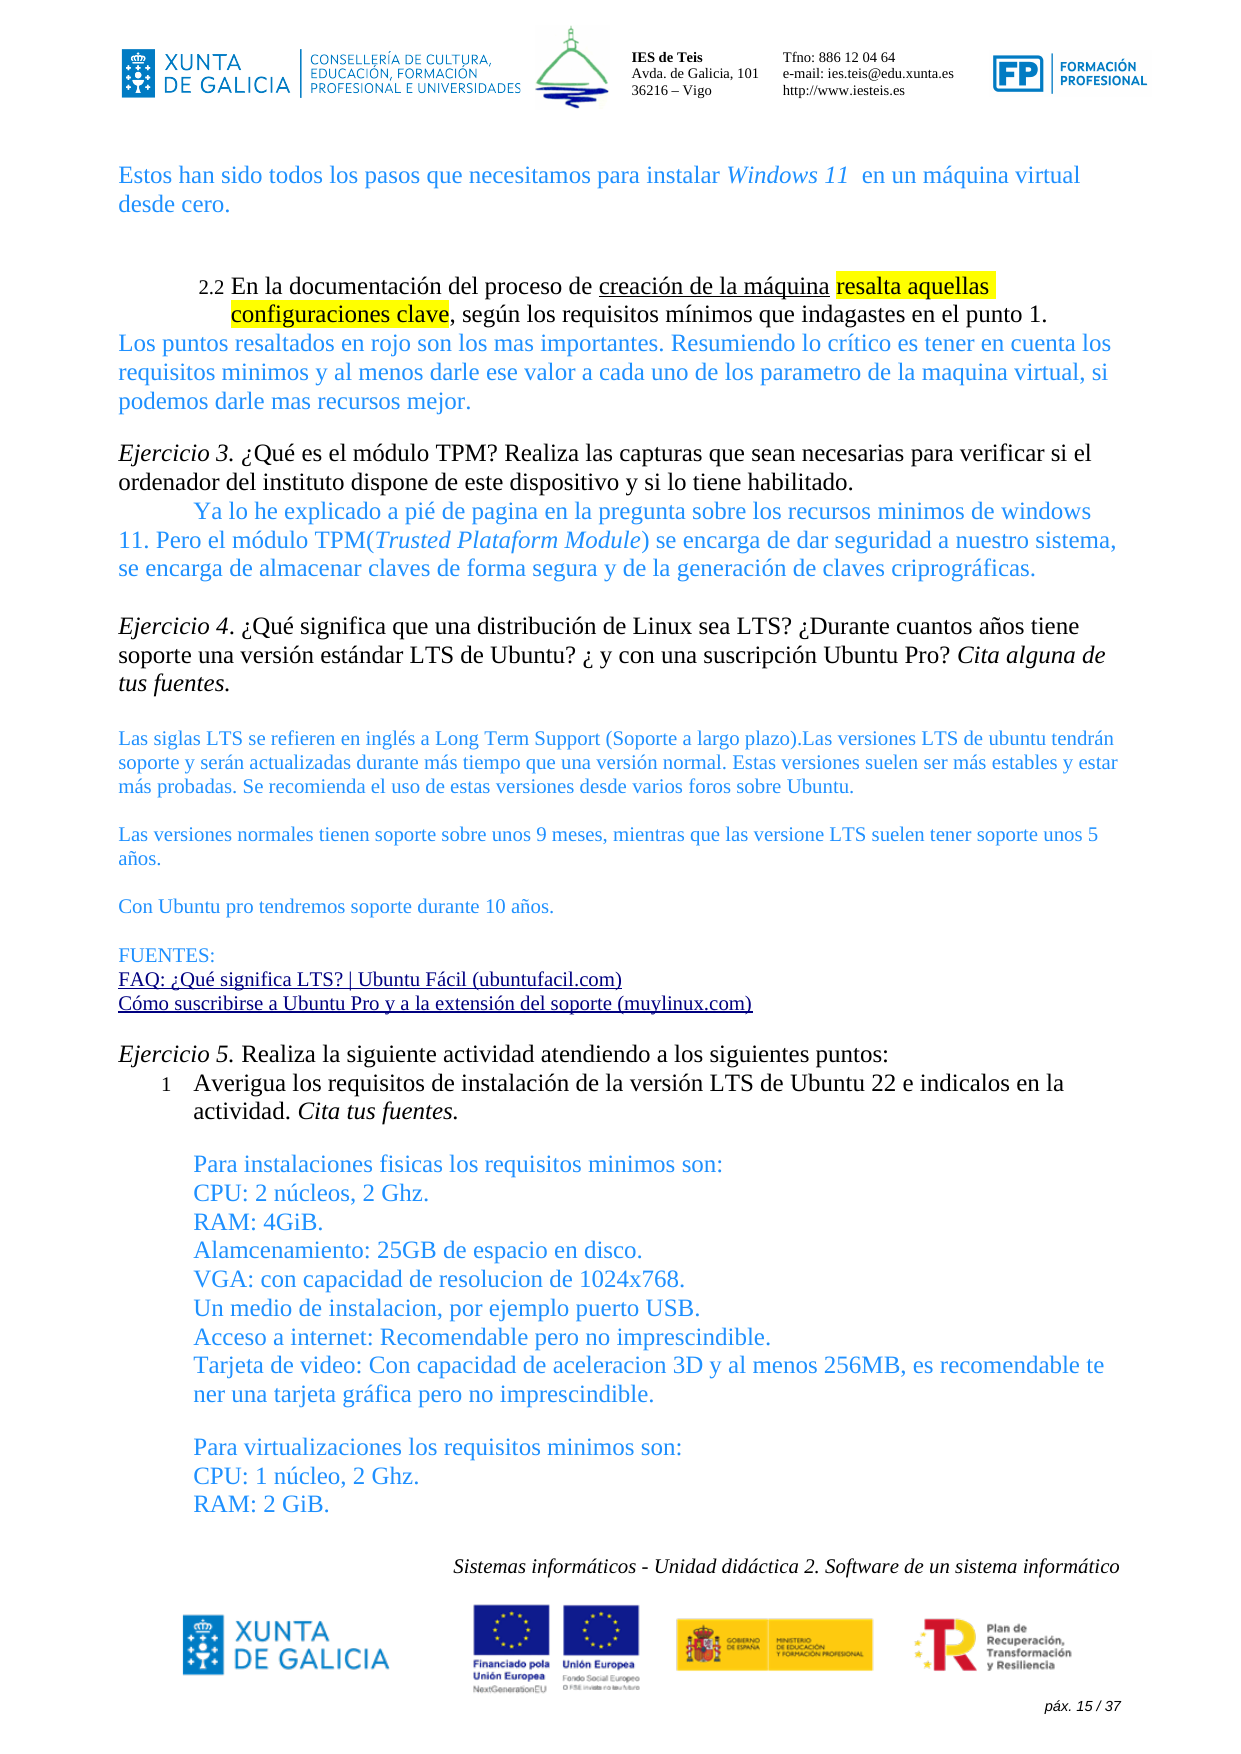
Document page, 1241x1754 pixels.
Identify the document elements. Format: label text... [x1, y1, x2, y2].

text Con Ubuntu pro tendremos soporte durante 10 años. [118, 894, 1122, 918]
list Averigua los requisitos de instalación de la versión LTS de Ubuntu 22 e indicalos en la actividad. Cita tus fuentes. [156, 1068, 1122, 1125]
text Ejercicio 4. ¿Qué significa que una distribución de Linux sea LTS? ¿Durante cuantos años tiene soporte una versión estándar LTS de Ubuntu? ¿ y con una suscripción Ubuntu Pro? Cita alguna de tus fuentes. [118, 611, 1122, 697]
text Un medio de instalacion, por ejemplo puerto USB. [118, 1293, 1122, 1322]
text Ya lo he explicado a pié de pagina en la pregunta sobre los recursos minimos de windows 11. Pero el módulo TPM(Trusted Plataform Module) se encarga de dar seguridad a nuestro sistema, se encarga de almacenar claves de forma segura y de la generación de claves criprográficas. [118, 496, 1122, 582]
text VGA: con capacidad de resolucion de 1024x768. [118, 1264, 1122, 1293]
text RAM: 2 GiB. [118, 1489, 1122, 1518]
text Estos han sido todos los pasos que necesitamos para instalar Windows 11 en un máquina virtual desde cero. [118, 160, 1122, 218]
text Para virtualizaciones los requisitos minimos son: [118, 1432, 1122, 1461]
text FAQ: ¿Qué significa LTS? | Ubuntu Fácil (ubuntufacil.com) [118, 967, 1122, 991]
list En la documentación del proceso de creación de la máquina resalta aquellas configuraciones clave, según los requisitos mínimos que indagastes en el punto 1. [193, 271, 1122, 328]
text Ejercicio 3. ¿Qué es el módulo TPM? Realiza las capturas que sean necesarias para verificar si el ordenador del instituto dispone de este dispositivo y si lo tiene habilitado. [118, 438, 1122, 496]
text Las siglas LTS se refieren en inglés a Long Term Support (Soporte a largo plazo).Las versiones LTS de ubuntu tendrán soporte y serán actualizadas durante más tiempo que una versión normal. Estas versiones suelen ser más estables y estar más probadas. Se recomienda el uso de estas versiones desde varios foros sobre Ubuntu. [118, 726, 1122, 798]
text CPU: 1 núcleo, 2 Ghz. [118, 1461, 1122, 1489]
text Alamcenamiento: 25GB de espacio en disco. [118, 1235, 1122, 1264]
text Para instalaciones fisicas los requisitos minimos son: [118, 1149, 1122, 1178]
picture [534, 25, 611, 110]
text FUENTES: [118, 943, 1122, 967]
picture [989, 50, 1153, 97]
picture [121, 49, 521, 98]
text CPU: 2 núcleos, 2 Ghz. [118, 1178, 1122, 1207]
text Ejercicio 5. Realiza la siguiente actividad atendiendo a los siguientes puntos: [118, 1039, 1122, 1068]
text RAM: 4GiB. [118, 1207, 1122, 1235]
text Acceso a internet: Recomendable pero no imprescindible. [118, 1322, 1122, 1350]
text Tarjeta de video: Con capacidad de aceleracion 3D y al menos 256MB, es recomendable te ner una tarjeta gráfica pero no imprescindible. [118, 1350, 1122, 1408]
picture [182, 1593, 1085, 1700]
text Cómo suscribirse a Ubuntu Pro y a la extensión del soporte (muylinux.com) [118, 991, 1122, 1015]
text Los puntos resaltados en rojo son los mas importantes. Resumiendo lo crítico es tener en cuenta los requisitos minimos y al menos darle ese valor a cada uno de los parametro de la maquina virtual, si podemos darle mas recursos mejor. [118, 328, 1122, 414]
text Las versiones normales tienen soporte sobre unos 9 meses, mientras que las versione LTS suelen tener soporte unos 5 años. [118, 822, 1122, 870]
